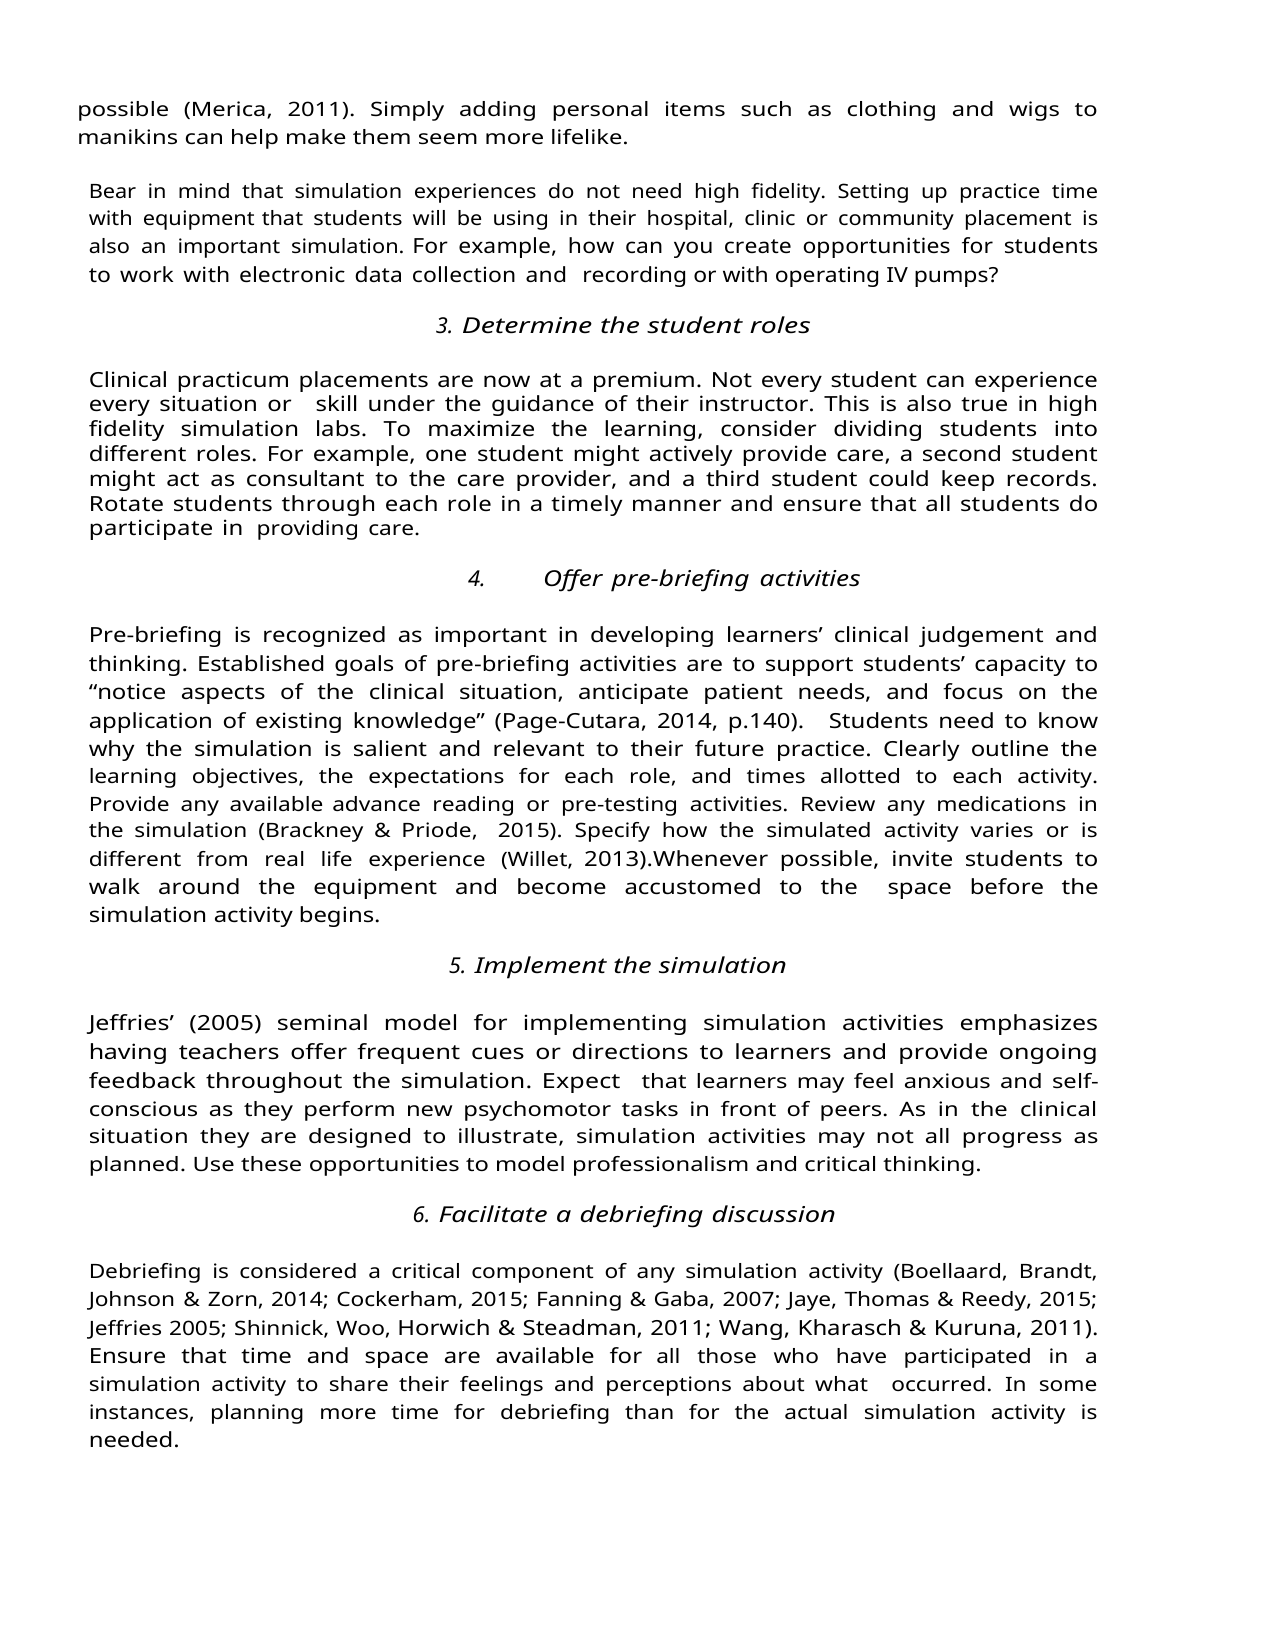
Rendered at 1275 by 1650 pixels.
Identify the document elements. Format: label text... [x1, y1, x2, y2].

text Jeﬀries’ (2005) seminal model for implementing simulation activities emphasizes having teachers oﬀer frequent cues or directions to learners and provide ongoing feedback throughout the simulation. Expect that learners may feel anxious and self-conscious as they perform new psychomotor tasks in front of peers. As in the clinical situation they are designed to illustrate, simulation activities may not all progress as planned. Use these opportunities to model professionalism and critical thinking. [88, 1008, 1098, 1177]
text Pre-brieﬁng is recognized as important in developing learners’ clinical judgement and thinking. Established goals of pre-brieﬁng activities are to support students’ capacity to “notice aspects of the clinical situation, anticipate patient needs, and focus on the application of existing knowledge” (Page-Cutara, 2014, p.140). Students need to know why the simulation is salient and relevant to their future practice. Clearly outline the learning objectives, the expectations for each role, and times allotted to each activity. Provide any available advance reading or pre-testing activities. Review any medications in the simulation (Brackney & Priode, 2015). Specify how the simulated activity varies or is diﬀerent from real life experience (Willet, 2013).Whenever possible, invite students to walk around the equipment and become accustomed to the space before the simulation activity begins. [88, 621, 1098, 929]
subtitle Facilitate a debrieﬁng discussion [412, 1199, 1110, 1229]
text Bear in mind that simulation experiences do not need high ﬁdelity. Setting up practice time with equipment that students will be using in their hospital, clinic or community placement is also an important simulation. For example, how can you create opportunities for students to work with electronic data collection and recording or with operating IV pumps? [88, 178, 1098, 288]
subtitle Determine the student roles [436, 310, 1110, 340]
text possible (Merica, 2011). Simply adding personal items such as clothing and wigs to manikins can help make them seem more lifelike. [77, 95, 1098, 150]
subtitle Implement the simulation [448, 951, 1110, 980]
list Oﬀer pre-brieﬁng activities [468, 563, 1110, 593]
text Debrieﬁng is considered a critical component of any simulation activity (Boellaard, Brandt, Johnson & Zorn, 2014; Cockerham, 2015; Fanning & Gaba, 2007; Jaye, Thomas & Reedy, 2015; Jeﬀries 2005; Shinnick, Woo, Horwich & Steadman, 2011; Wang, Kharasch & Kuruna, 2011). Ensure that time and space are available for all those who have participated in a simulation activity to share their feelings and perceptions about what occurred. In some instances, planning more time for debrieﬁng than for the actual simulation activity is needed. [88, 1258, 1098, 1454]
subtitle Clinical practicum placements are now at a premium. Not every student can experience every situation or skill under the guidance of their instructor. This is also true in high ﬁdelity simulation labs. To maximize the learning, consider dividing students into diﬀerent roles. For example, one student might actively provide care, a second student might act as consultant to the care provider, and a third student could keep records. Rotate students through each role in a timely manner and ensure that all students do participate in providing care. [88, 367, 1099, 541]
